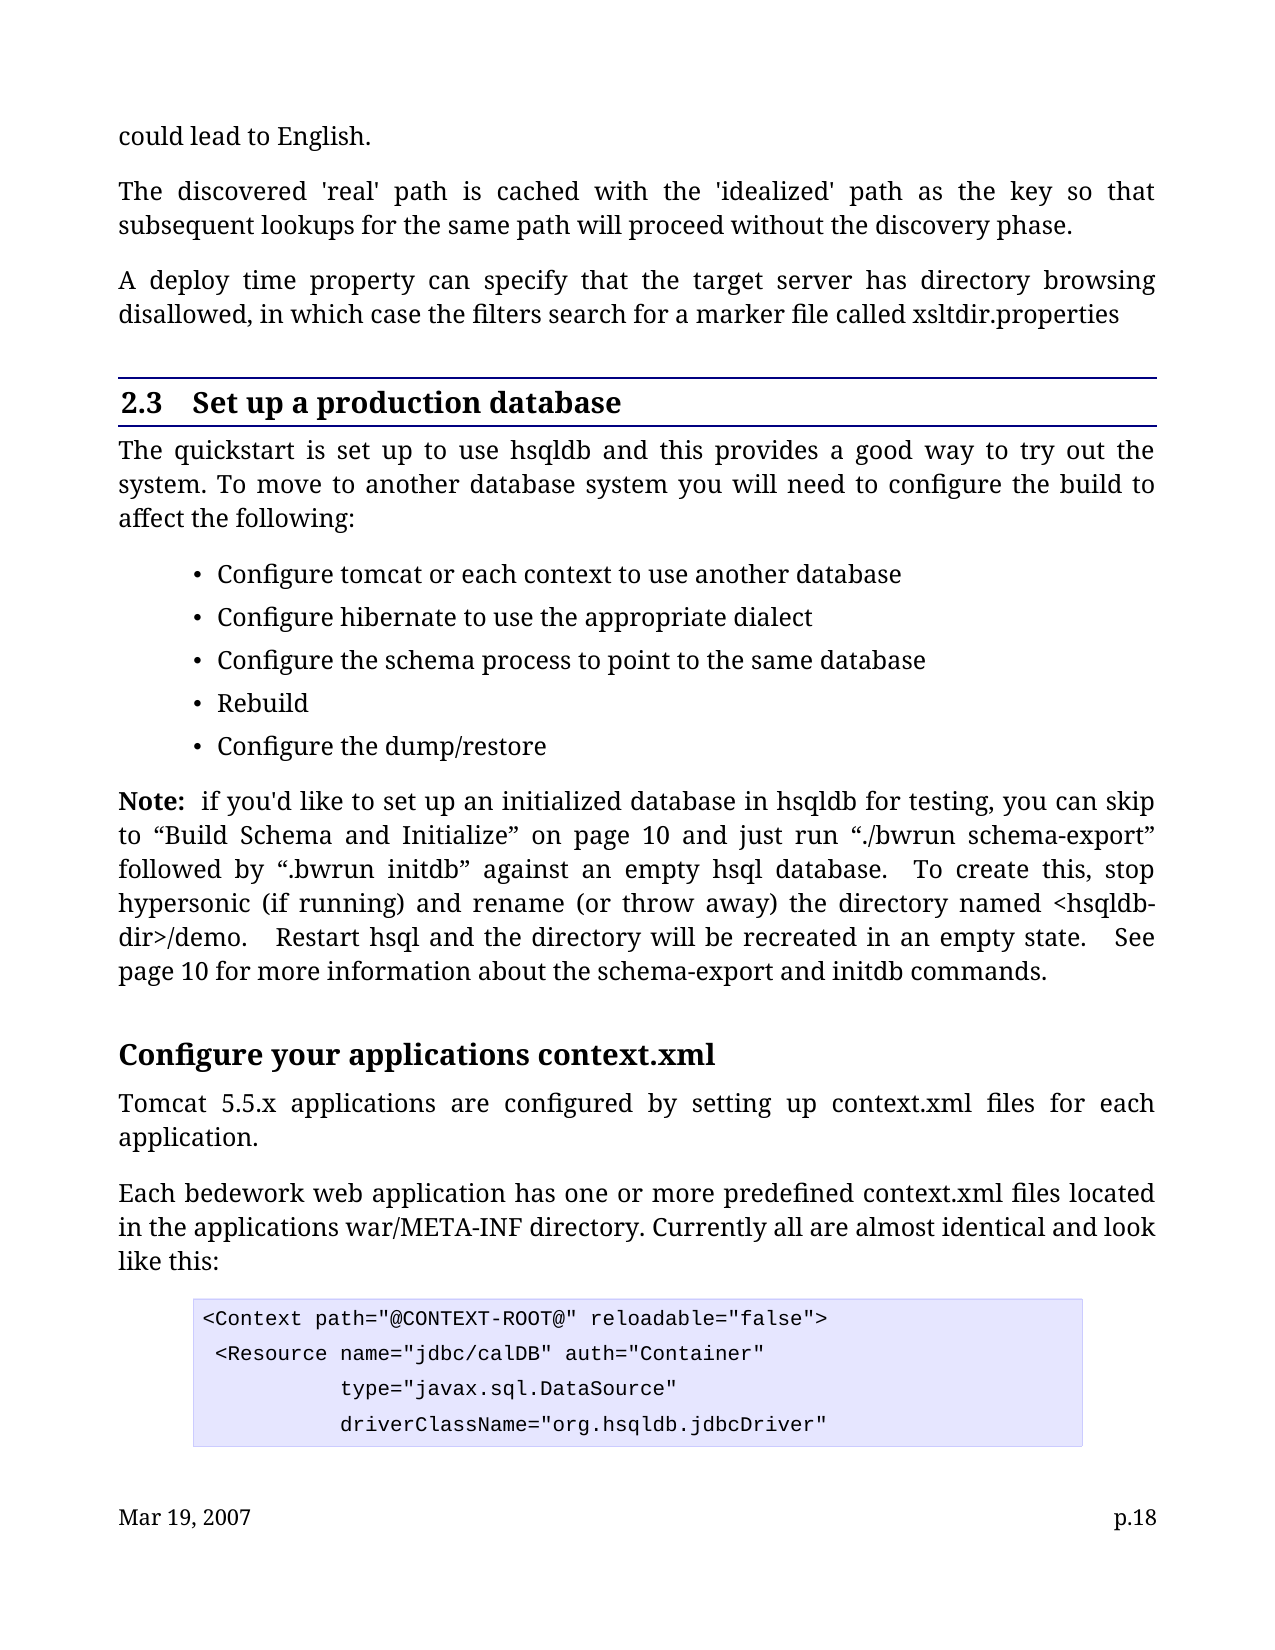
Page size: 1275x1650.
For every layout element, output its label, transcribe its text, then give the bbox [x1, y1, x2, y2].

text Tomcat 5.5.x applications are configured by setting up context.xml files for each application. [118, 1086, 1157, 1154]
text could lead to English. [118, 118, 1157, 152]
text Note: if you'd like to set up an initialized database in hsqldb for testing, you can skip to “Build Schema and Initialize” on page 10 and just run “./bwrun schema-export” followed by “.bwrun initdb” against an empty hsql database. To create this, stop hypersonic (if running) and rename (or throw away) the directory named <hsqldb-dir>/demo. Restart hsql and the directory will be recreated in an empty state. See page 10 for more information about the schema-export and initdb commands. [118, 783, 1157, 988]
text The quickstart is set up to use hsqldb and this provides a good way to try out the system. To move to another database system you will need to configure the build to affect the following: [118, 433, 1157, 535]
text <Resource name="jdbc/calDB" auth="Container" [194, 1334, 1082, 1367]
text The discovered 'real' path is cached with the 'idealized' path as the key so that subsequent lookups for the same path will proceed without the discovery phase. [118, 173, 1157, 241]
text driverClassName="org.hsqldb.jdbcDriver" [194, 1405, 1082, 1446]
list Configure the schema process to point to the same database [193, 642, 1157, 676]
subtitle Configure your applications context.xml [118, 1034, 1157, 1073]
list Configure hibernate to use the appropriate dialect [193, 599, 1157, 633]
text Each bedework web application has one or more predefined context.xml files located in the applications war/META-INF directory. Currently all are almost identical and look like this: [118, 1175, 1157, 1277]
list Configure the dump/restore [193, 728, 1157, 762]
text <Context path="@CONTEXT-ROOT@" reloadable="false"> [194, 1300, 1082, 1331]
text A deploy time property can specify that the target server has directory browsing disallowed, in which case the filters search for a marker file called xsltdir.properties [118, 262, 1157, 331]
subtitle Set up a production database [118, 379, 1157, 425]
text type="javax.sql.DataSource" [194, 1369, 1082, 1402]
list Configure tomcat or each context to use another database [193, 556, 1157, 590]
list Rebuild [193, 685, 1157, 719]
